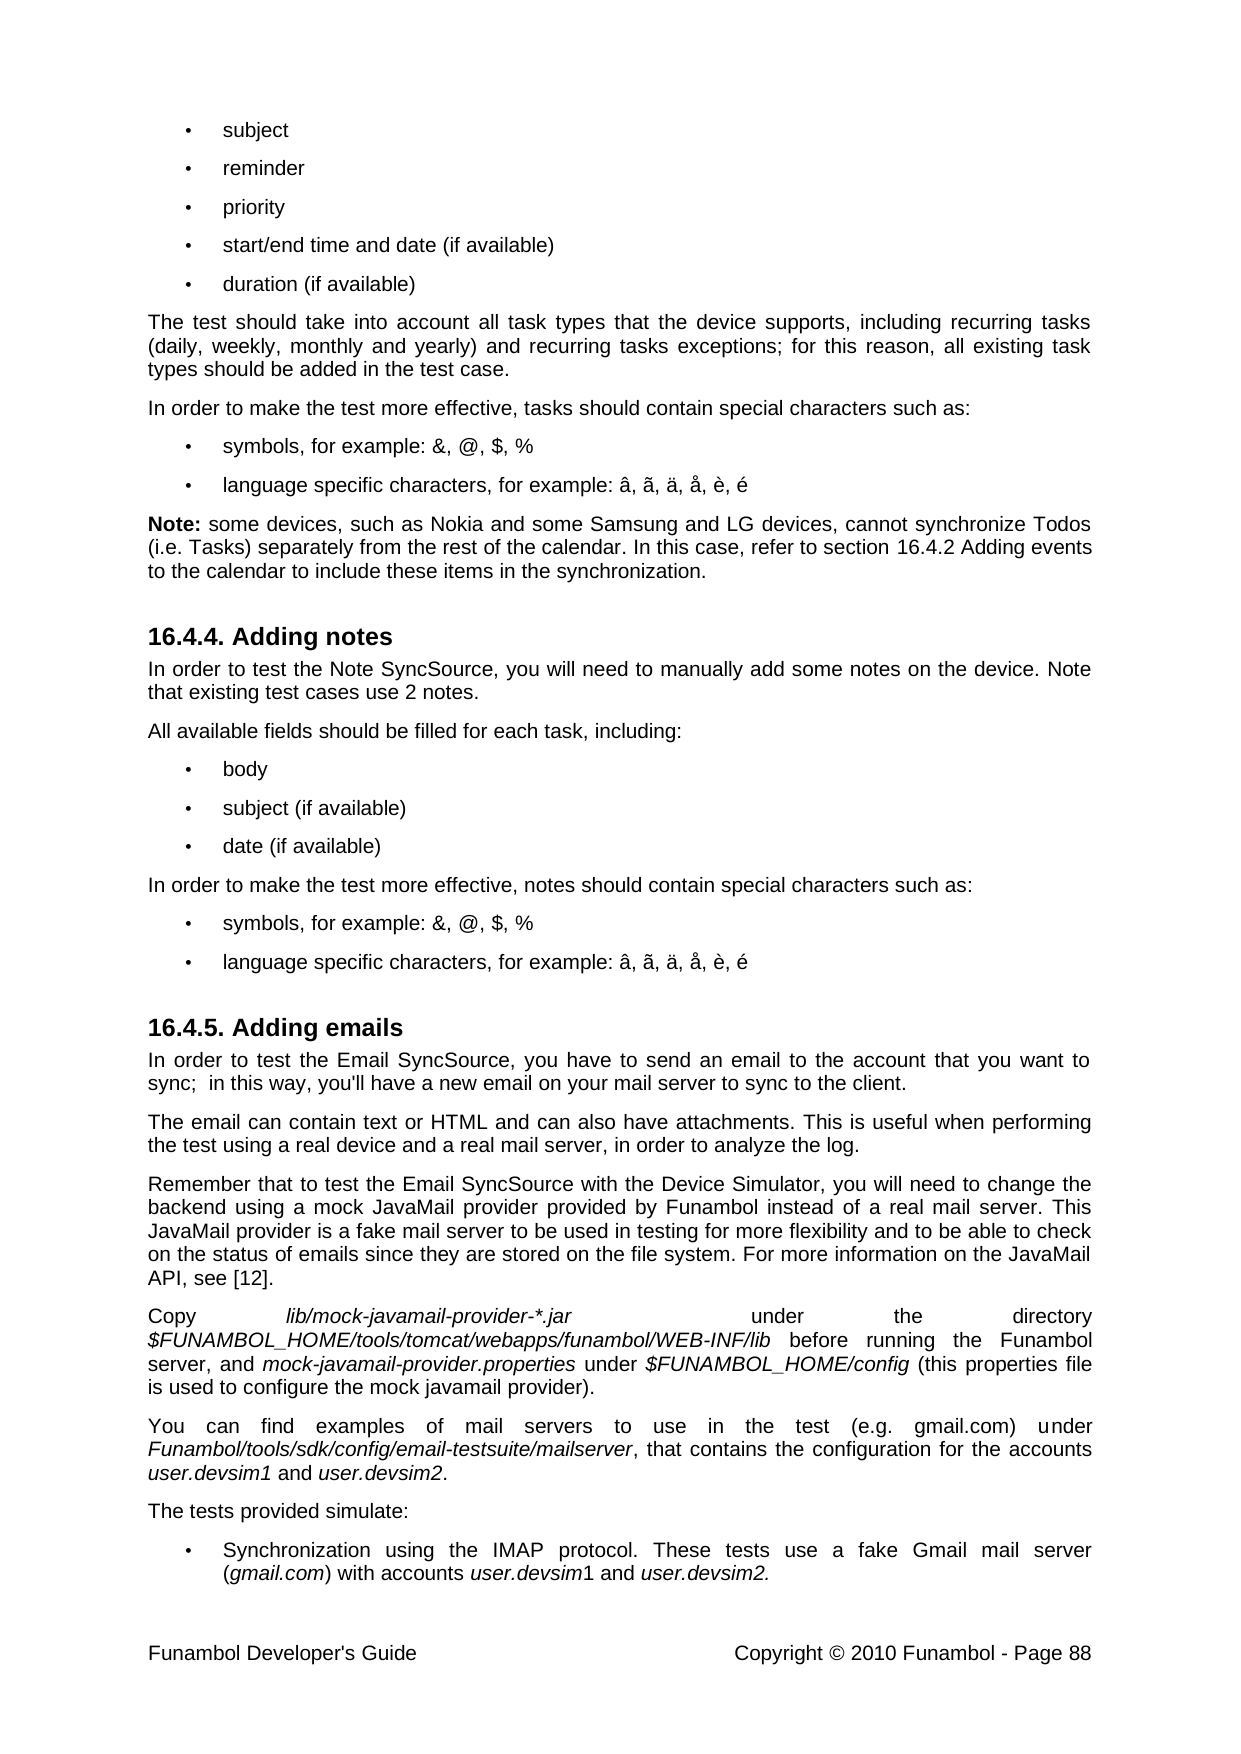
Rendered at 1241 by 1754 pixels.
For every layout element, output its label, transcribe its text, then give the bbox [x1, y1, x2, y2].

text In order to test the Email SyncSource, you have to send an email to the account that you want to sync; in this way, you'll have a new email on your mail server to sync to the client. [148, 1048, 1093, 1095]
subtitle Adding notes [148, 623, 1093, 651]
text In order to make the test more effective, notes should contain special characters such as: [148, 873, 1093, 897]
text The tests provided simulate: [148, 1500, 1093, 1523]
list date (if available) [185, 835, 1093, 858]
text All available fields should be filled for each task, including: [148, 719, 1093, 743]
text Copy lib/mock-javamail-provider-*.jar under the directory $FUNAMBOL_HOME/tools/tomcat/webapps/funambol/WEB-INF/lib before running the Funambol server, and mock-javamail-provider.properties under $FUNAMBOL_HOME/config (this properties file is used to configure the mock javamail provider). [148, 1305, 1093, 1399]
list language specific characters, for example: â, ã, ä, å, è, é [185, 473, 1093, 497]
text In order to make the test more effective, tasks should contain special characters such as: [148, 396, 1093, 420]
text The test should take into account all task types that the device supports, including recurring tasks (daily, weekly, monthly and yearly) and recurring tasks exceptions; for this reason, all existing task types should be added in the test case. [148, 311, 1093, 381]
text The email can contain text or HTML and can also have attachments. This is useful when performing the test using a real device and a real mail server, in order to analyze the log. [148, 1110, 1093, 1157]
list priority [185, 195, 1093, 219]
text Note: some devices, such as Nokia and some Samsung and LG devices, cannot synchronize Todos (i.e. Tasks) separately from the rest of the calendar. In this case, refer to section 16.4.2 Adding events to the calendar to include these items in the synchronization. [148, 512, 1093, 583]
text In order to test the Note SyncSource, you will need to manually add some notes on the device. Note that existing test cases use 2 notes. [148, 657, 1093, 704]
subtitle Adding emails [148, 1014, 1093, 1042]
list duration (if available) [185, 272, 1093, 296]
list reminder [185, 157, 1093, 180]
list subject [185, 118, 1093, 142]
list body [185, 758, 1093, 781]
list subject (if available) [185, 796, 1093, 820]
list symbols, for example: &, @, $, % [185, 435, 1093, 458]
list symbols, for example: &, @, $, % [185, 912, 1093, 935]
text You can find examples of mail servers to use in the test (e.g. gmail.com) under Funambol/tools/sdk/config/email-testsuite/mailserver, that contains the configuration for the accounts user.devsim1 and user.devsim2. [148, 1414, 1093, 1485]
list language specific characters, for example: â, ã, ä, å, è, é [185, 950, 1093, 974]
list Synchronization using the IMAP protocol. These tests use a fake Gmail mail server (gmail.com) with accounts user.devsim1 and user.devsim2. [185, 1538, 1093, 1585]
list start/end time and date (if available) [185, 234, 1093, 257]
text Remember that to test the Email SyncSource with the Device Simulator, you will need to change the backend using a mock JavaMail provider provided by Funambol instead of a real mail server. This JavaMail provider is a fake mail server to be used in testing for more flexibility and to be able to check on the status of emails since they are stored on the file system. For more information on the JavaMail API, see [12]. [148, 1172, 1093, 1290]
